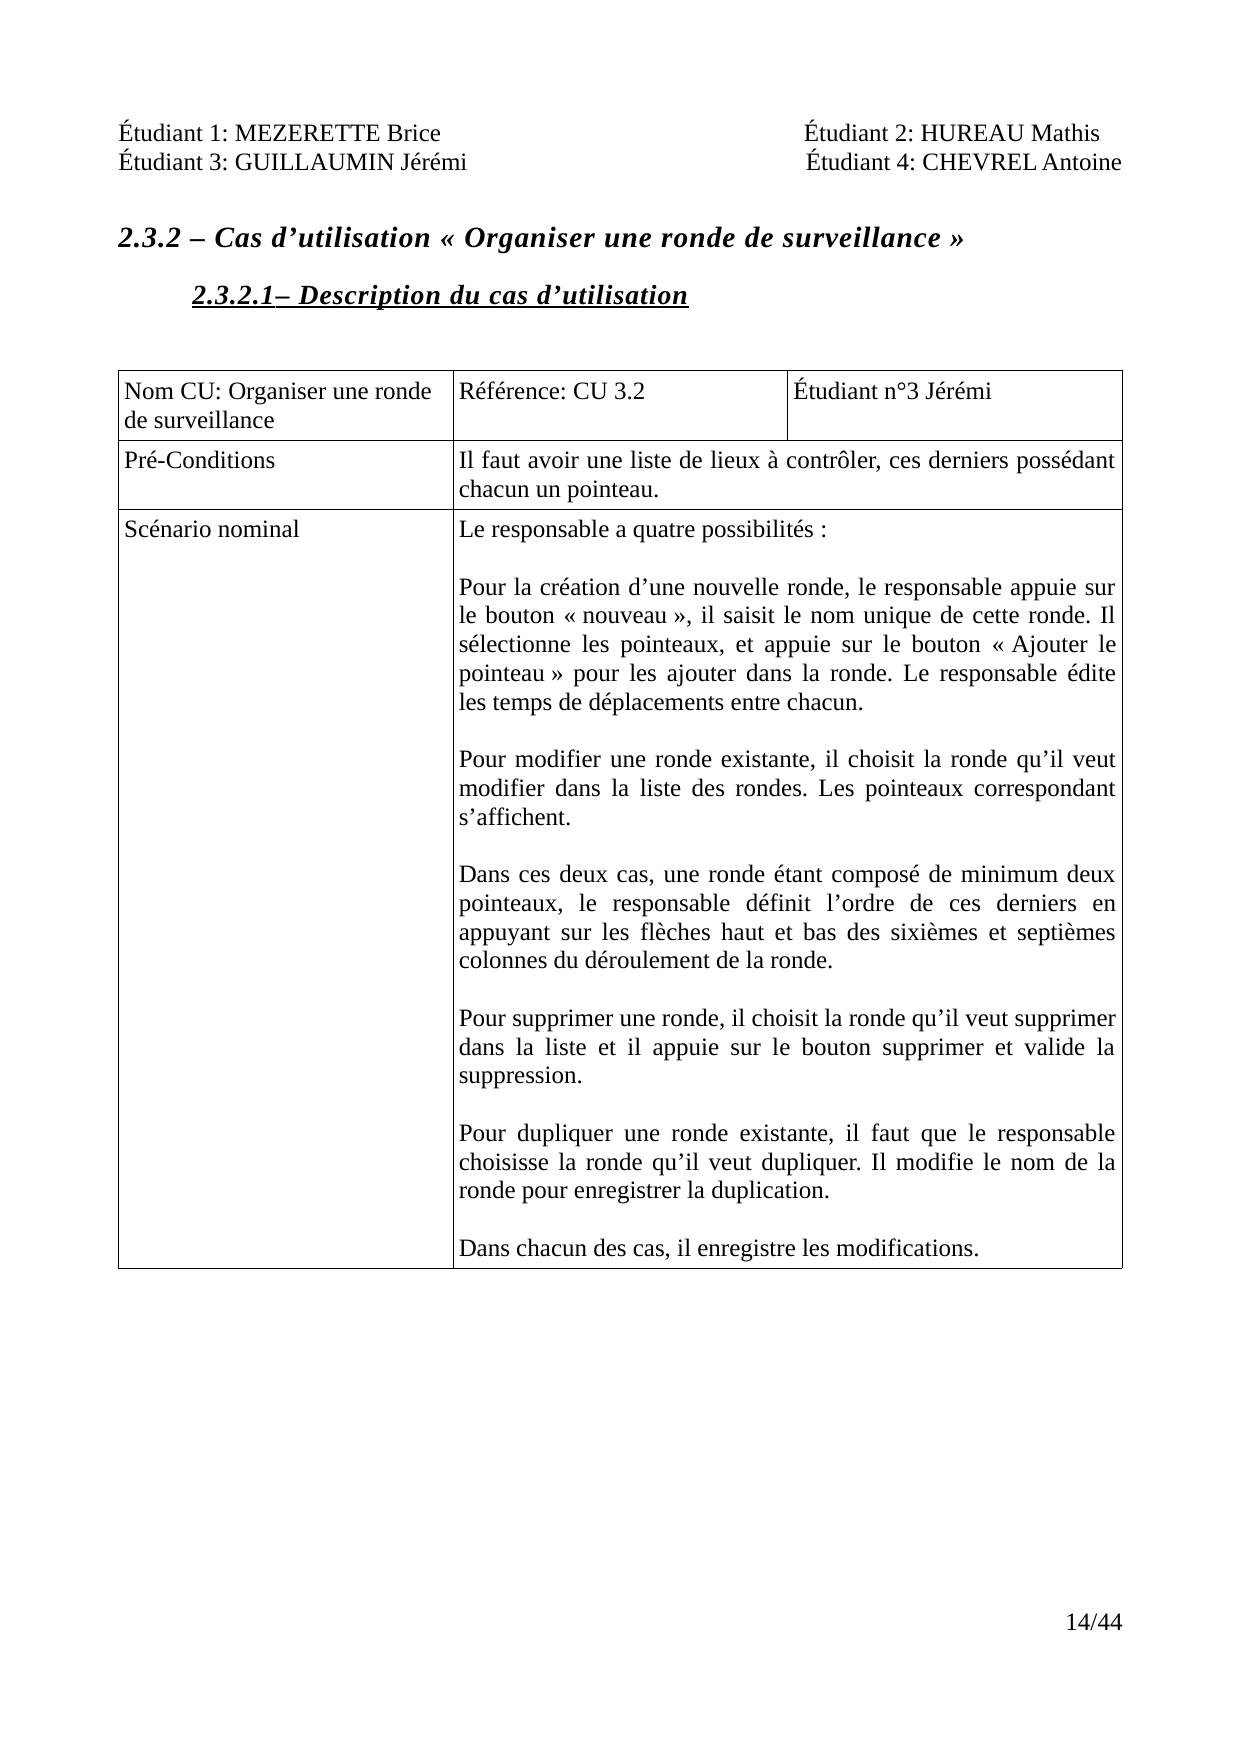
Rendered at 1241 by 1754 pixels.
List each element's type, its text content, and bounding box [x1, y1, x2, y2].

table_header Nom CU: Organiser une ronde de surveillance [119, 371, 453, 439]
table_cell Le responsable a quatre possibilités : Pour la création d’une nouvelle ronde, le responsable appuie sur le bouton « nouveau », il saisit le nom unique de cette ronde. Il sélectionne les pointeaux, et appuie sur le bouton « Ajouter le pointeau » pour les ajouter dans la ronde. Le responsable édite les temps de déplacements entre chacun. Pour modifier une ronde existante, il choisit la ronde qu’il veut modifier dans la liste des rondes. Les pointeaux correspondant s’affichent. Dans ces deux cas, une ronde étant composé de minimum deux pointeaux, le responsable définit l’ordre de ces derniers en appuyant sur les flèches haut et bas des sixièmes et septièmes colonnes du déroulement de la ronde. Pour supprimer une ronde, il choisit la ronde qu’il veut supprimer dans la liste et il appuie sur le bouton supprimer et valide la suppression. Pour dupliquer une ronde existante, il faut que le responsable choisisse la ronde qu’il veut dupliquer. Il modifie le nom de la ronde pour enregistrer la duplication. Dans chacun des cas, il enregistre les modifications. [454, 510, 1122, 1268]
subtitle 2.3.2 – Cas d’utilisation « Organiser une ronde de surveillance » [118, 220, 1122, 253]
table_cell Il faut avoir une liste de lieux à contrôler, ces derniers possédant chacun un pointeau. [454, 441, 1122, 508]
table_header Référence: CU 3.2 [454, 371, 787, 439]
table_cell Scénario nominal [119, 510, 453, 1268]
table_header Étudiant n°3 Jérémi [788, 371, 1122, 439]
subtitle 2.3.2.1– Description du cas d’utilisation [118, 278, 1122, 310]
table_cell Pré-Conditions [119, 441, 453, 508]
